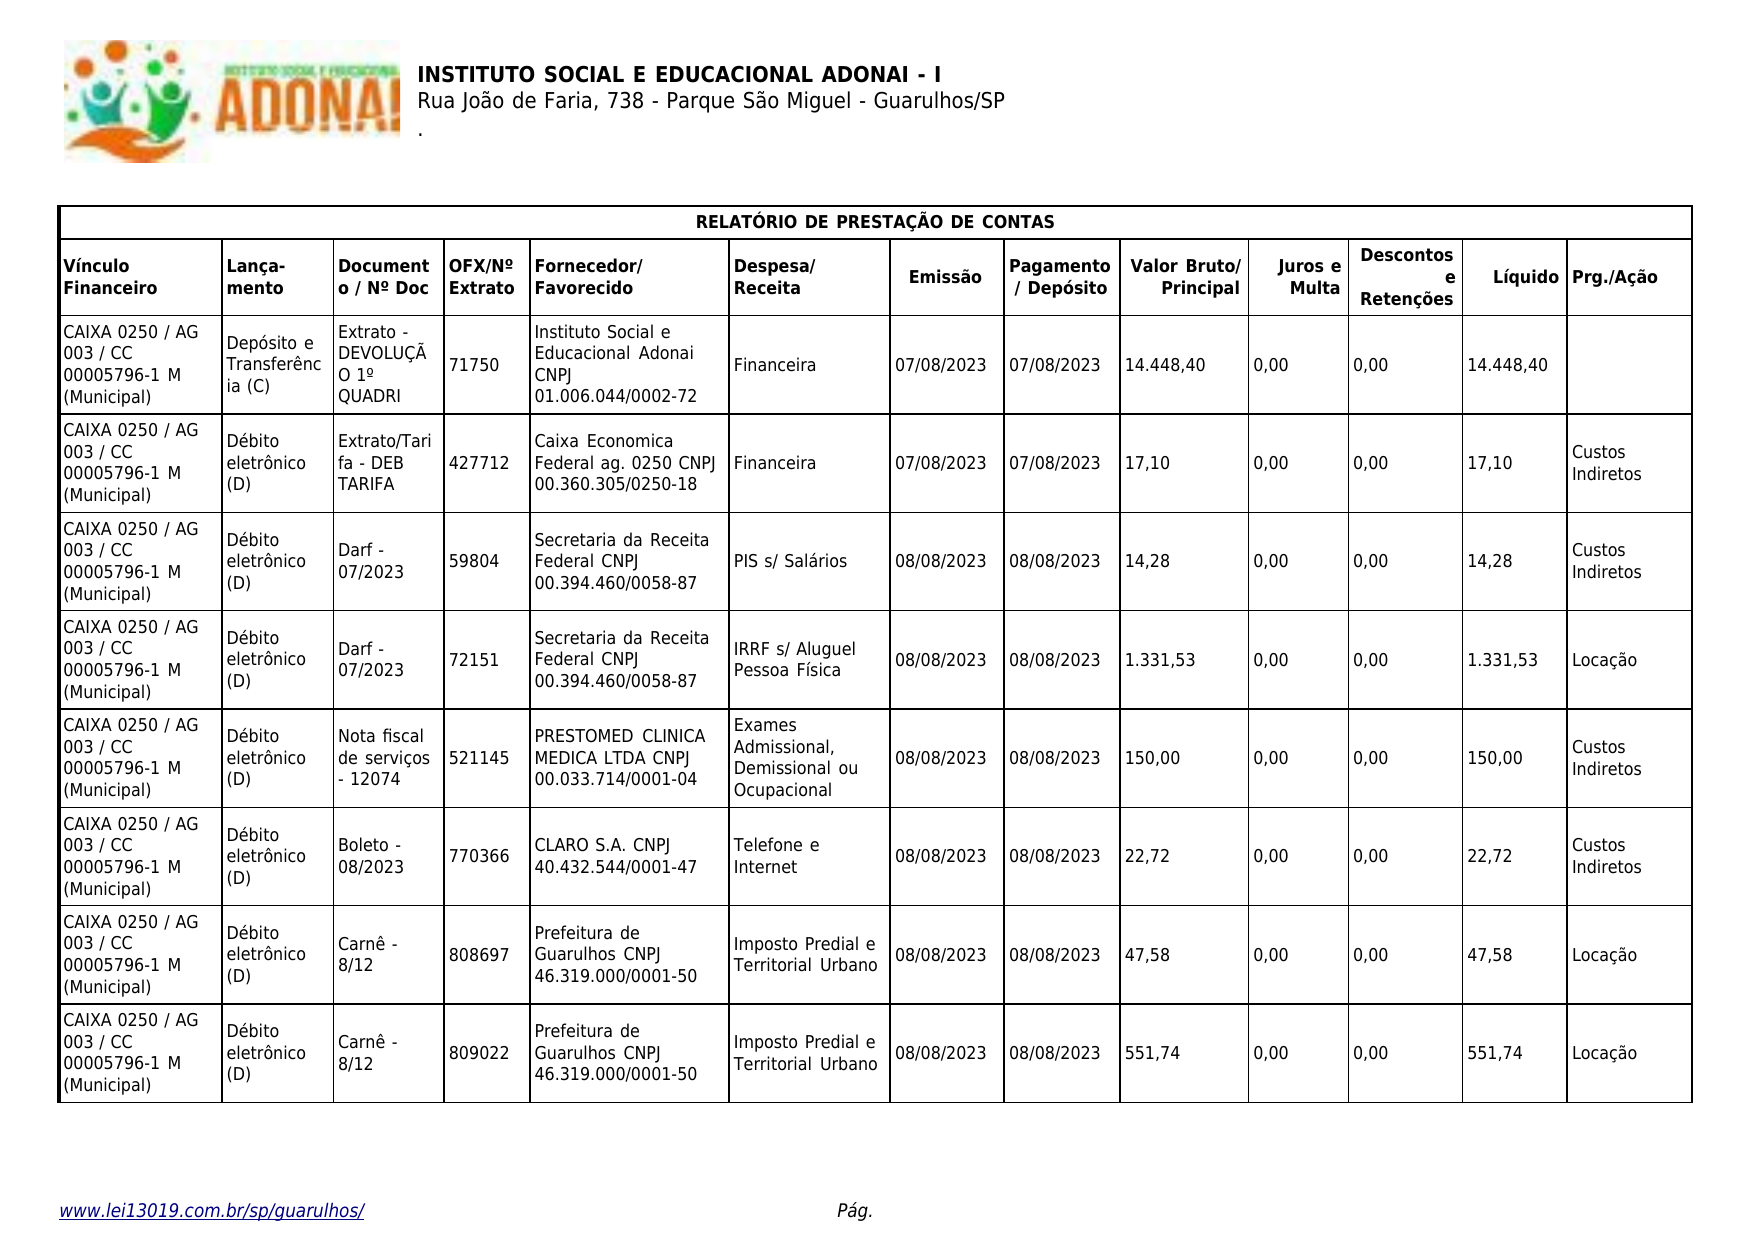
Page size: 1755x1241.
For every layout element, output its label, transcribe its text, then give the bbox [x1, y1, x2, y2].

table_cell 0,00 [1249, 906, 1348, 1003]
table_cell Caixa Economica Federal ag. 0250 CNPJ 00.360.305/0250-18 [531, 415, 728, 511]
table_cell 770366 [445, 808, 529, 905]
table_cell Débito eletrônico (D) [223, 513, 333, 610]
table_cell 808697 [445, 906, 529, 1003]
table_cell Descontos e Retenções [1349, 240, 1462, 315]
table_cell Prefeitura de Guarulhos CNPJ 46.319.000/0001-50 [531, 906, 728, 1003]
table_cell 08/08/2023 [1005, 611, 1119, 708]
table_cell 17,10 [1121, 415, 1248, 511]
table_cell 521145 [445, 710, 529, 806]
table_cell 0,00 [1249, 513, 1348, 610]
table_cell Telefone e Internet [730, 808, 889, 905]
table_cell Locação [1568, 1005, 1691, 1101]
table_cell 150,00 [1121, 710, 1248, 806]
table_cell Débito eletrônico (D) [223, 710, 333, 806]
table_cell 22,72 [1121, 808, 1248, 905]
table_cell Locação [1568, 611, 1691, 708]
table_cell Document o / Nº Doc [334, 240, 443, 315]
table_cell 22,72 [1463, 808, 1566, 905]
table_cell Custos Indiretos [1568, 513, 1691, 610]
table_cell Fornecedor/ Favorecido [531, 240, 728, 315]
table_cell Pagamento / Depósito [1005, 240, 1119, 315]
table_cell 0,00 [1349, 611, 1462, 708]
table_cell 08/08/2023 [891, 906, 1003, 1003]
table_cell 08/08/2023 [1005, 710, 1119, 806]
table_cell Custos Indiretos [1568, 710, 1691, 806]
table_cell [1568, 316, 1691, 413]
table_cell Financeira [730, 316, 889, 413]
table_cell Locação [1568, 906, 1691, 1003]
table_cell CLARO S.A. CNPJ 40.432.544/0001-47 [531, 808, 728, 905]
table_cell 1.331,53 [1463, 611, 1566, 708]
table_cell Juros e Multa [1249, 240, 1348, 315]
table_cell Darf - 07/2023 [334, 611, 443, 708]
table_cell 0,00 [1349, 415, 1462, 511]
table_cell Valor Bruto/ Principal [1121, 240, 1248, 315]
table_cell OFX/Nº Extrato [445, 240, 529, 315]
table_cell Custos Indiretos [1568, 415, 1691, 511]
table_cell Instituto Social e Educacional Adonai CNPJ 01.006.044/0002-72 [531, 316, 728, 413]
table_cell Depósito e Transferênc ia (C) [223, 316, 333, 413]
table_cell 0,00 [1349, 513, 1462, 610]
table_cell 551,74 [1463, 1005, 1566, 1101]
table_cell Imposto Predial e Territorial Urbano [730, 906, 889, 1003]
table_cell CAIXA 0250 / AG 003 / CC 00005796-1 M (Municipal) [61, 513, 221, 610]
table_cell Financeira [730, 415, 889, 511]
table_cell 0,00 [1349, 710, 1462, 806]
table_cell 17,10 [1463, 415, 1566, 511]
table_cell Extrato/Tari fa - DEB TARIFA [334, 415, 443, 511]
table_cell 08/08/2023 [1005, 1005, 1119, 1101]
table_cell Débito eletrônico (D) [223, 611, 333, 708]
table_cell 14.448,40 [1463, 316, 1566, 413]
table_cell CAIXA 0250 / AG 003 / CC 00005796-1 M (Municipal) [61, 906, 221, 1003]
table_cell Despesa/ Receita [730, 240, 889, 315]
table_cell 809022 [445, 1005, 529, 1101]
table_cell 72151 [445, 611, 529, 708]
table_cell 0,00 [1349, 906, 1462, 1003]
table_cell 14,28 [1121, 513, 1248, 610]
table_cell 0,00 [1249, 415, 1348, 511]
table_cell CAIXA 0250 / AG 003 / CC 00005796-1 M (Municipal) [61, 710, 221, 806]
table_cell 59804 [445, 513, 529, 610]
table_cell 0,00 [1249, 1005, 1348, 1101]
table_cell 0,00 [1249, 611, 1348, 708]
table_cell Débito eletrônico (D) [223, 415, 333, 511]
table_cell 08/08/2023 [891, 1005, 1003, 1101]
table_cell Secretaria da Receita Federal CNPJ 00.394.460/0058-87 [531, 513, 728, 610]
table_cell 14.448,40 [1121, 316, 1248, 413]
table_cell 08/08/2023 [891, 513, 1003, 610]
table_cell CAIXA 0250 / AG 003 / CC 00005796-1 M (Municipal) [61, 611, 221, 708]
table_cell 08/08/2023 [891, 808, 1003, 905]
table_cell 0,00 [1249, 710, 1348, 806]
table_cell Prg./Ação [1568, 240, 1691, 315]
table_cell IRRF s/ Aluguel Pessoa Física [730, 611, 889, 708]
table_cell CAIXA 0250 / AG 003 / CC 00005796-1 M (Municipal) [61, 415, 221, 511]
table_cell 14,28 [1463, 513, 1566, 610]
table_cell Débito eletrônico (D) [223, 1005, 333, 1101]
table_cell Secretaria da Receita Federal CNPJ 00.394.460/0058-87 [531, 611, 728, 708]
table_cell 07/08/2023 [1005, 316, 1119, 413]
table_cell Carnê - 8/12 [334, 906, 443, 1003]
table_cell Carnê - 8/12 [334, 1005, 443, 1101]
table_cell CAIXA 0250 / AG 003 / CC 00005796-1 M (Municipal) [61, 1005, 221, 1101]
table_cell 07/08/2023 [891, 316, 1003, 413]
table_cell 150,00 [1463, 710, 1566, 806]
table_cell Nota ﬁscal de serviços - 12074 [334, 710, 443, 806]
table_cell CAIXA 0250 / AG 003 / CC 00005796-1 M (Municipal) [61, 316, 221, 413]
table_header RELATÓRIO DE PRESTAÇÃO DE CONTAS [61, 207, 1691, 238]
table_cell 07/08/2023 [891, 415, 1003, 511]
table_cell 08/08/2023 [891, 611, 1003, 708]
table_cell PIS s/ Salários [730, 513, 889, 610]
table_cell 551,74 [1121, 1005, 1248, 1101]
table_cell 08/08/2023 [1005, 513, 1119, 610]
table_cell 08/08/2023 [1005, 808, 1119, 905]
table_cell 0,00 [1349, 316, 1462, 413]
table_cell PRESTOMED CLINICA MEDICA LTDA CNPJ 00.033.714/0001-04 [531, 710, 728, 806]
table_cell 71750 [445, 316, 529, 413]
table_cell Boleto - 08/2023 [334, 808, 443, 905]
table_cell Imposto Predial e Territorial Urbano [730, 1005, 889, 1101]
table_cell Lança- mento [223, 240, 333, 315]
table_cell 08/08/2023 [1005, 906, 1119, 1003]
table_cell Darf - 07/2023 [334, 513, 443, 610]
table_cell Prefeitura de Guarulhos CNPJ 46.319.000/0001-50 [531, 1005, 728, 1101]
table_cell 0,00 [1349, 808, 1462, 905]
table_cell Emissão [891, 240, 1003, 315]
table_cell Vínculo Financeiro [61, 240, 221, 315]
table_cell 0,00 [1249, 316, 1348, 413]
table_cell Débito eletrônico (D) [223, 906, 333, 1003]
table_cell Exames Admissional, Demissional ou Ocupacional [730, 710, 889, 806]
table_cell 47,58 [1121, 906, 1248, 1003]
table_cell 0,00 [1249, 808, 1348, 905]
table_cell Extrato - DEVOLUÇÃ O 1º QUADRI [334, 316, 443, 413]
table_cell 0,00 [1349, 1005, 1462, 1101]
table_cell 47,58 [1463, 906, 1566, 1003]
table_cell 08/08/2023 [891, 710, 1003, 806]
table_cell 427712 [445, 415, 529, 511]
table_cell Líquido [1463, 240, 1566, 315]
table_cell 07/08/2023 [1005, 415, 1119, 511]
table_cell CAIXA 0250 / AG 003 / CC 00005796-1 M (Municipal) [61, 808, 221, 905]
table_cell Custos Indiretos [1568, 808, 1691, 905]
table_cell Débito eletrônico (D) [223, 808, 333, 905]
table_cell 1.331,53 [1121, 611, 1248, 708]
